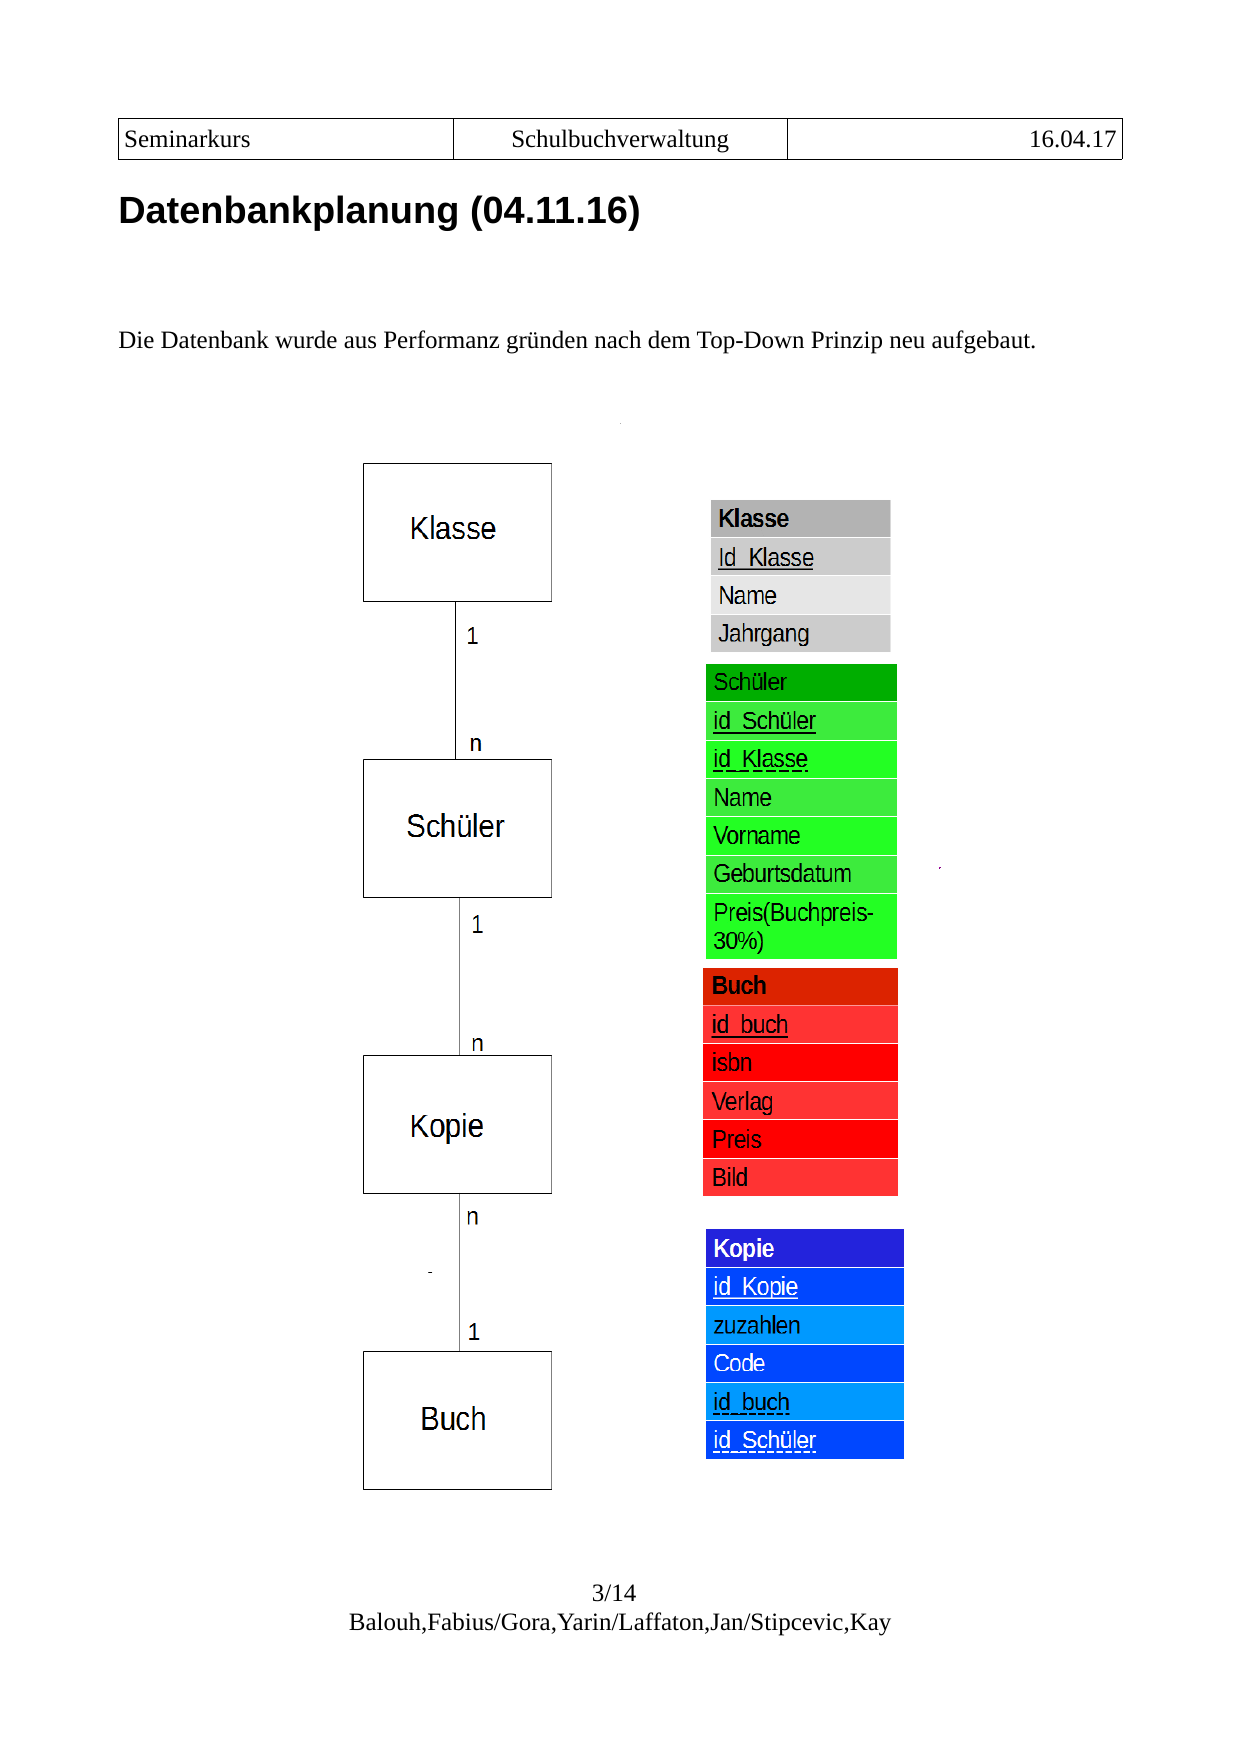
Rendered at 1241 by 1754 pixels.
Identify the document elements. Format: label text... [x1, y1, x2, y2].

picture [294, 423, 946, 1516]
text Die Datenbank wurde aus Performanz gründen nach dem Top-Down Prinzip neu aufgebaut. [118, 325, 1122, 354]
subtitle Datenbankplanung (04.11.16) [118, 188, 1122, 232]
